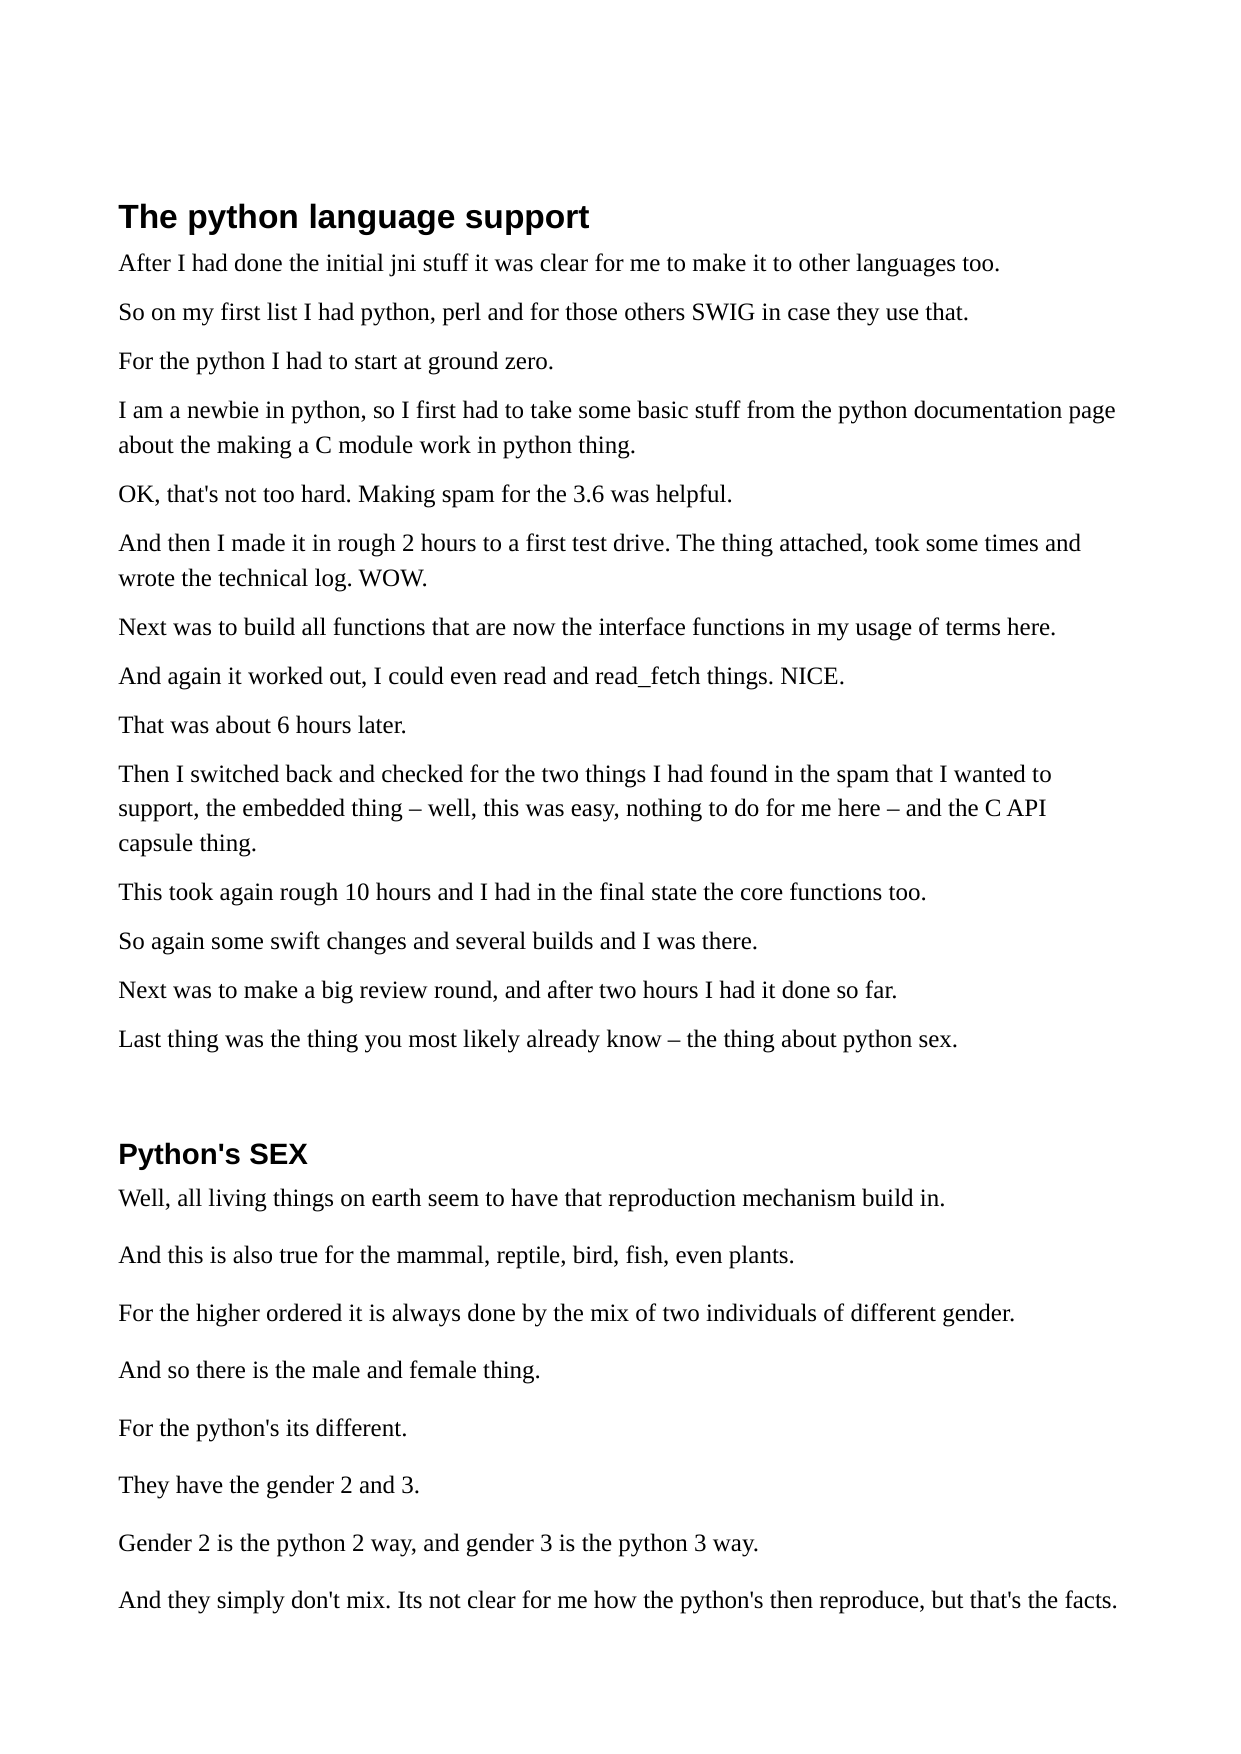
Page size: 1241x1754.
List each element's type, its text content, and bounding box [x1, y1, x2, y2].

text And then I made it in rough 2 hours to a first test drive. The thing attached, took some times and wrote the technical log. WOW. [118, 528, 1122, 591]
text They have the gender 2 and 3. [118, 1471, 1122, 1499]
text So on my first list I had python, perl and for those others SWIG in case they use that. [118, 297, 1122, 326]
text Well, all living things on earth seem to have that reproduction mechanism build in. [118, 1183, 1122, 1212]
text And this is also true for the mammal, reptile, bird, fish, even plants. [118, 1241, 1122, 1269]
subtitle Python's SEX [118, 1137, 1122, 1171]
subtitle The python language support [118, 197, 1122, 236]
text Gender 2 is the python 2 way, and gender 3 is the python 3 way. [118, 1528, 1122, 1557]
text After I had done the initial jni stuff it was clear for me to make it to other languages too. [118, 248, 1122, 277]
text Next was to make a big review round, and after two hours I had it done so far. [118, 975, 1122, 1004]
text So again some swift changes and several builds and I was there. [118, 926, 1122, 955]
text That was about 6 hours later. [118, 710, 1122, 738]
text OK, that's not too hard. Making spam for the 3.6 was helpful. [118, 479, 1122, 508]
text For the python I had to start at ground zero. [118, 346, 1122, 375]
text Then I switched back and checked for the two things I had found in the spam that I wanted to support, the embedded thing – well, this was easy, nothing to do for me here – and the C API capsule thing. [118, 759, 1122, 857]
text Last thing was the thing you most likely already know – the thing about python sex. [118, 1024, 1122, 1053]
text And again it worked out, I could even read and read_fetch things. NICE. [118, 661, 1122, 689]
text For the python's its different. [118, 1413, 1122, 1442]
text This took again rough 10 hours and I had in the final state the core functions too. [118, 877, 1122, 906]
text I am a newbie in python, so I first had to take some basic stuff from the python documentation page about the making a C module work in python thing. [118, 396, 1122, 459]
text Next was to build all functions that are now the interface functions in my usage of terms here. [118, 612, 1122, 640]
text For the higher ordered it is always done by the mix of two individuals of different gender. [118, 1298, 1122, 1327]
text And so there is the male and female thing. [118, 1356, 1122, 1384]
text And they simply don't mix. Its not clear for me how the python's then reproduce, but that's the facts. [118, 1586, 1122, 1614]
